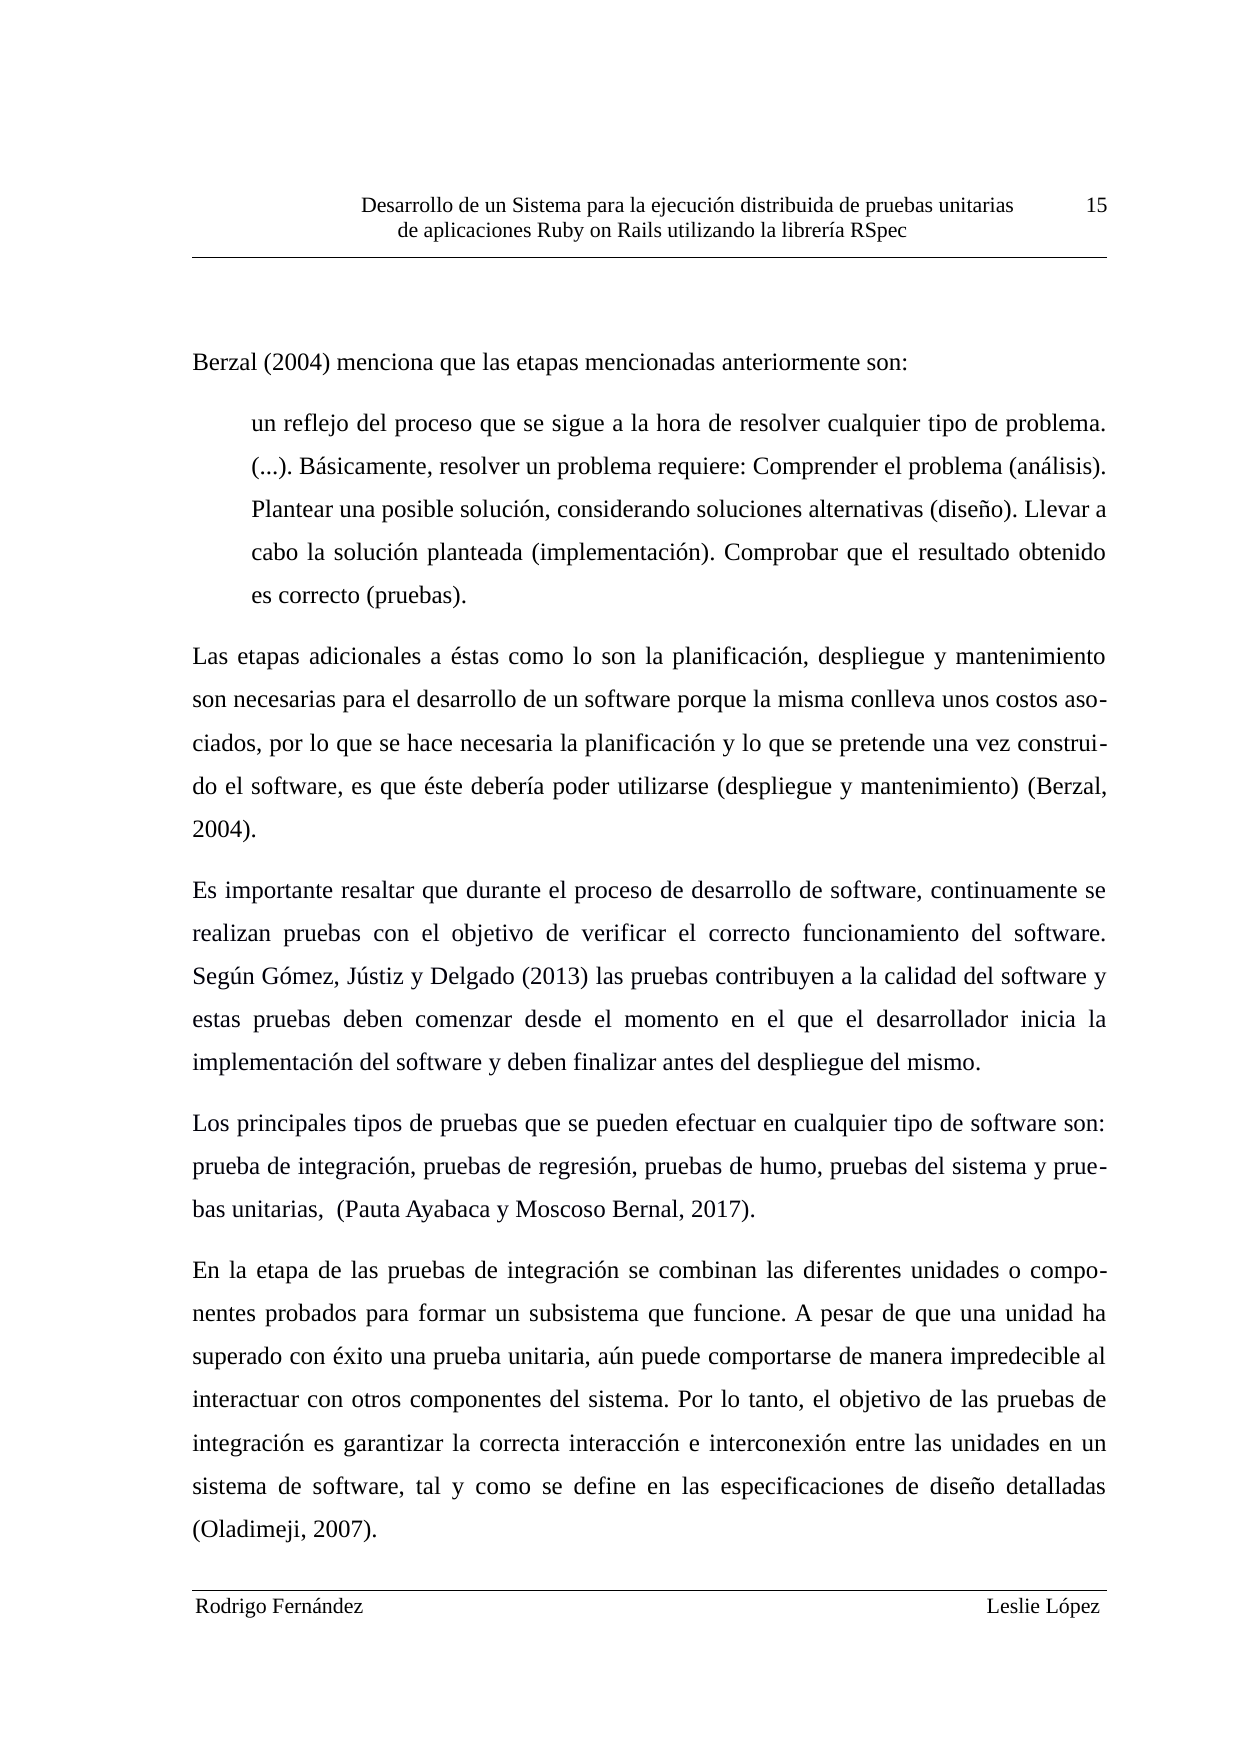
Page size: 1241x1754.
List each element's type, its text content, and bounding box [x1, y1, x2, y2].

text Las etapas adicionales a éstas como lo son la planificación, despliegue y mantenimiento son necesarias para el desarrollo de un software porque la misma conlleva unos costos aso­ciados, por lo que se hace necesaria la planificación y lo que se pretende una vez construi­do el software, es que éste debería poder utilizarse (despliegue y mantenimiento) (Berzal, 2004)⁠. [192, 641, 1107, 843]
text Los principales tipos de pruebas que se pueden efectuar en cualquier tipo de software son: prueba de integración, pruebas de regresión, pruebas de humo, pruebas del sistema y prue­bas unitarias, (Pauta Ayabaca y Moscoso Bernal, 2017)⁠. [192, 1108, 1107, 1223]
text En la etapa de las pruebas de integración se combinan las diferentes unidades o compo­nentes probados para formar un subsistema que funcione. A pesar de que una unidad ha superado con éxito una prueba unitaria, aún puede comportarse de manera impredecible al interactuar con otros componentes del sistema. Por lo tanto, el objetivo de las pruebas de integración es garantizar la correcta interacción e interconexión entre las unidades en un sistema de software, tal y como se define en las especificaciones de diseño detalladas (Oladimeji, 2007).⁠ [192, 1255, 1107, 1543]
text Es importante resaltar que durante el proceso de desarrollo de software, continuamente se realizan pruebas con el objetivo de verificar el correcto funcionamiento del software. Según Gómez, Jústiz y Delgado (2013)⁠ las pruebas contribuyen a la calidad del software y estas pruebas deben comenzar desde el momento en el que el desarrollador inicia la implementación del software y deben finalizar antes del despliegue del mismo. [192, 875, 1107, 1076]
text un reflejo del proceso que se sigue a la hora de resolver cualquier tipo de problema. (...). Básicamente, resolver un problema requiere: Comprender el problema (análisis). Plantear una posible solución, considerando soluciones alternativas (diseño). Llevar a cabo la solución planteada (implementación). Comprobar que el resultado obtenido es correcto (pruebas). [251, 408, 1107, 609]
text Berzal (2004)⁠ menciona que las etapas mencionadas anteriormente son: [192, 347, 1107, 376]
